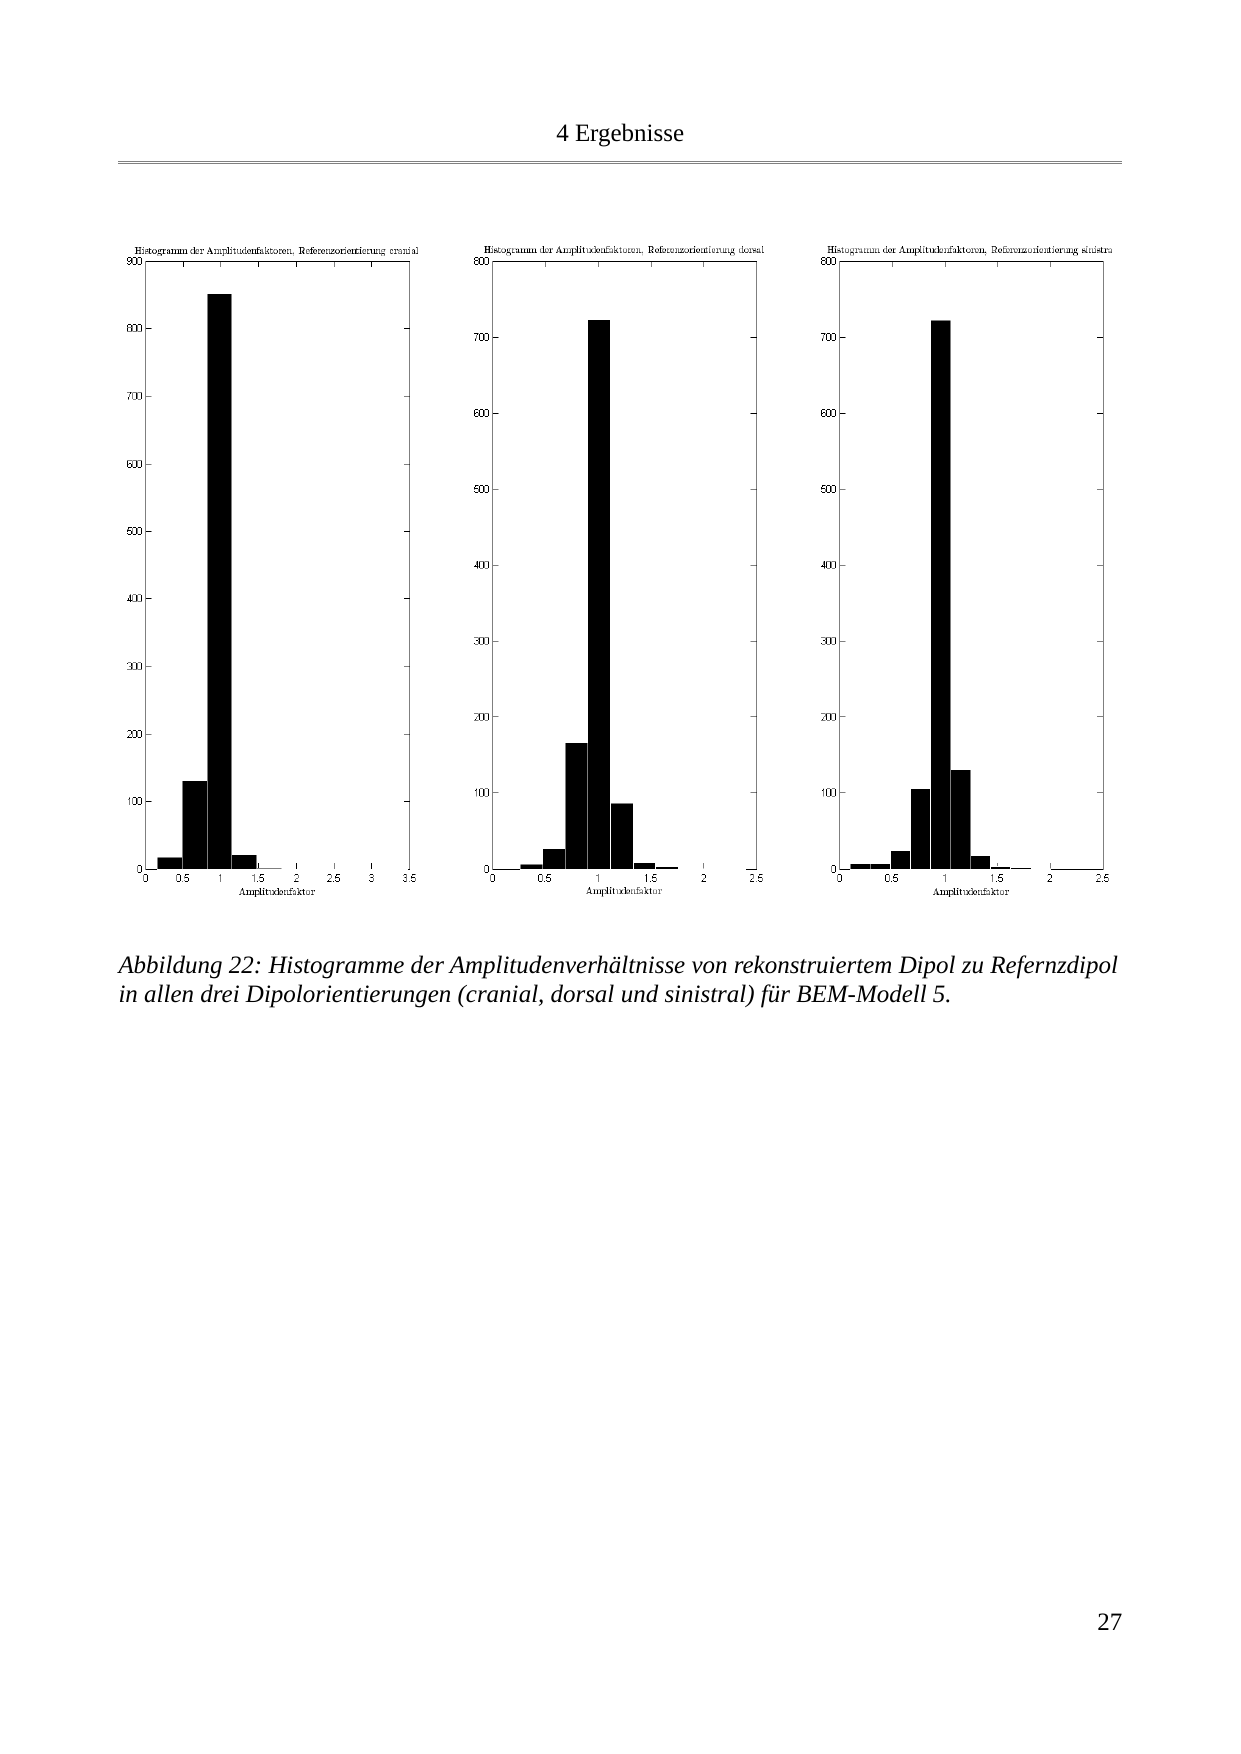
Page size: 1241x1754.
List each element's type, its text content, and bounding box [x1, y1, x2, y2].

text Abbildung 22: Histogramme der Amplitudenverhältnisse von rekonstruiertem Dipol zu Refernzdipol in allen drei Dipolorientierungen (cranial, dorsal und sinistral) für BEM-Modell 5. [118, 951, 1122, 1008]
picture [118, 205, 1122, 951]
